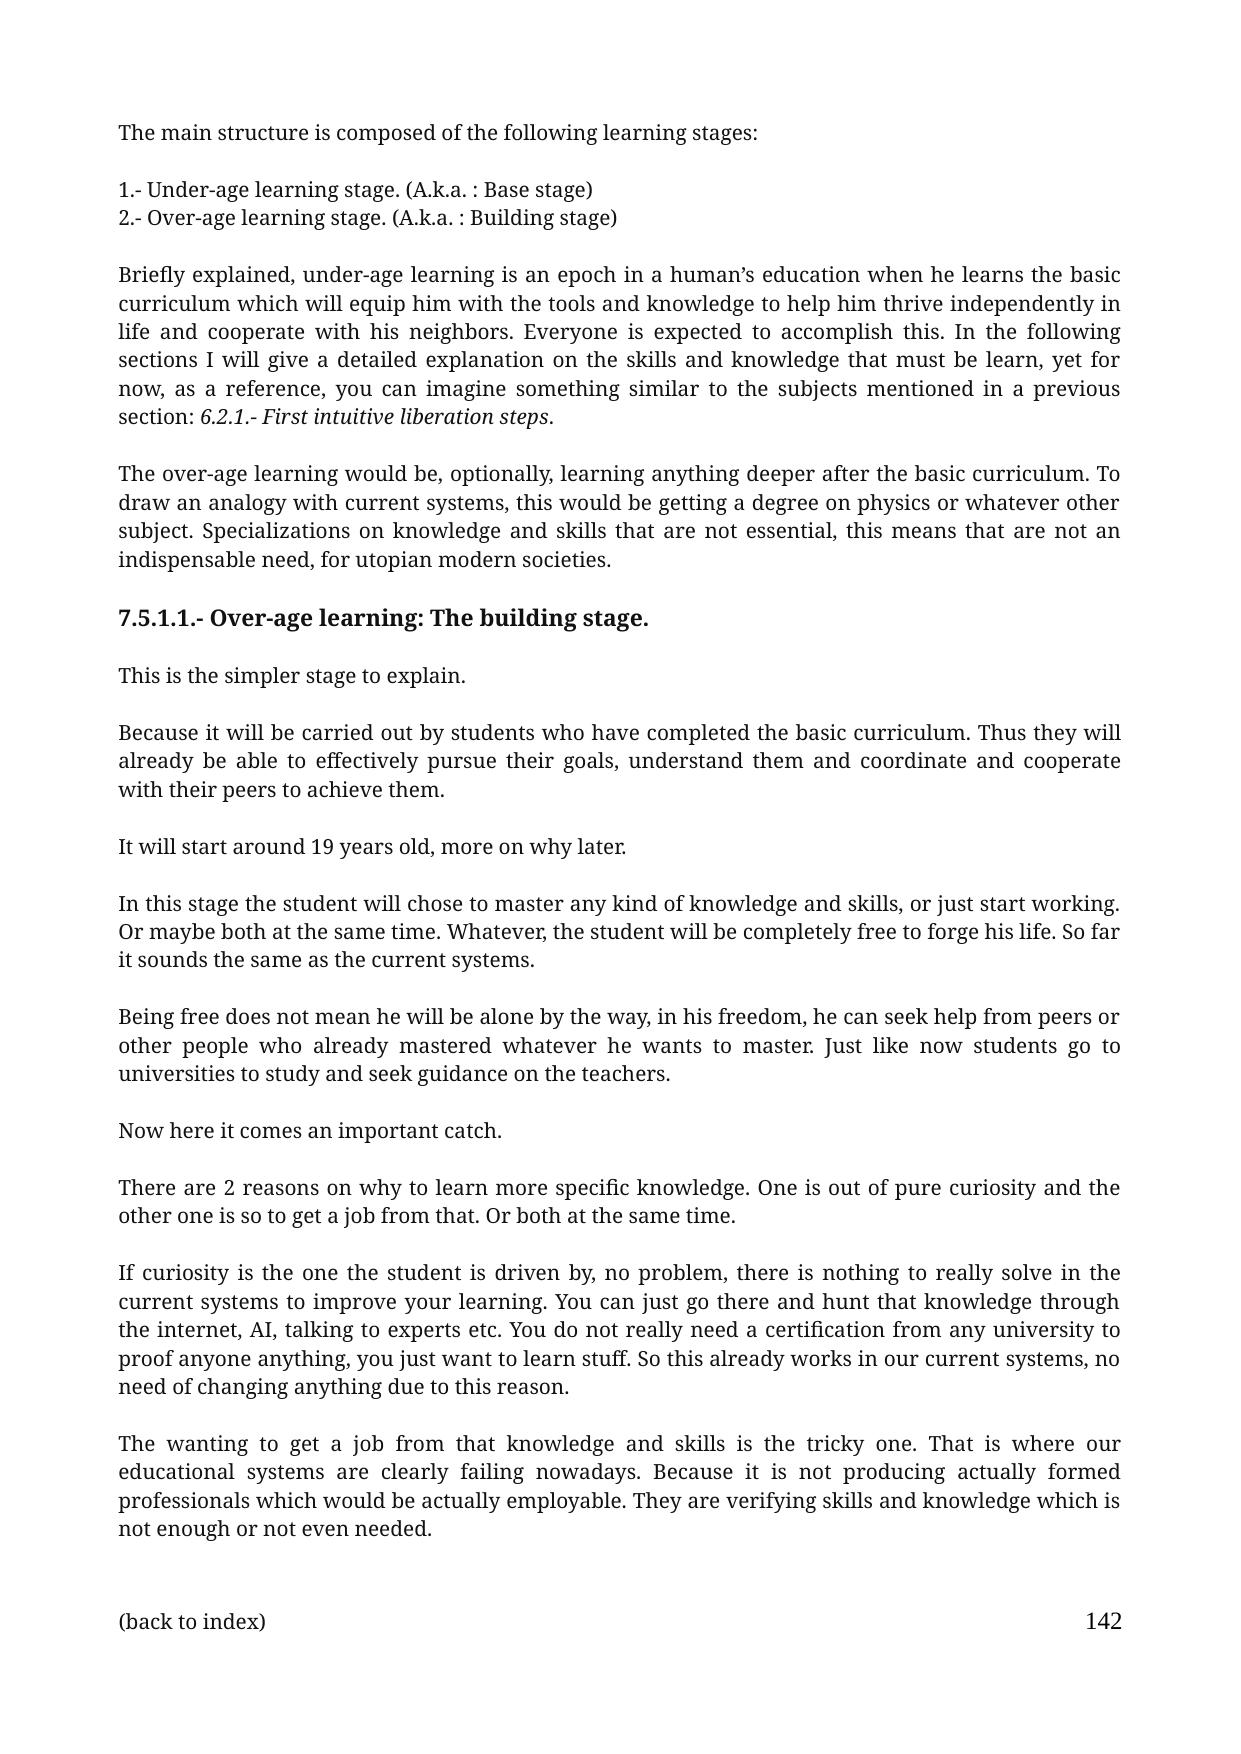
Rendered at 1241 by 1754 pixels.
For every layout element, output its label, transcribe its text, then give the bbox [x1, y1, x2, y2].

text 2.- Over-age learning stage. (A.k.a. : Building stage) [118, 203, 1122, 232]
text If curiosity is the one the student is driven by, no problem, there is nothing to really solve in the current systems to improve your learning. You can just go there and hunt that knowledge through the internet, AI, talking to experts etc. You do not really need a certification from any university to proof anyone anything, you just want to learn stuff. So this already works in our current systems, no need of changing anything due to this reason. [118, 1258, 1122, 1401]
text The main structure is composed of the following learning stages: [118, 118, 1122, 147]
text Now here it comes an important catch. [118, 1116, 1122, 1145]
text 1.- Under-age learning stage. (A.k.a. : Base stage) [118, 175, 1122, 203]
text In this stage the student will chose to master any kind of knowledge and skills, or just start working. Or maybe both at the same time. Whatever, the student will be completely free to forge his life. So far it sounds the same as the current systems. [118, 889, 1122, 974]
text It will start around 19 years old, more on why later. [118, 832, 1122, 860]
text This is the simpler stage to explain. [118, 661, 1122, 690]
text The wanting to get a job from that knowledge and skills is the tricky one. That is where our educational systems are clearly failing nowadays. Because it is not producing actually formed professionals which would be actually employable. They are verifying skills and knowledge which is not enough or not even needed. [118, 1429, 1122, 1543]
text Because it will be carried out by students who have completed the basic curriculum. Thus they will already be able to effectively pursue their goals, understand them and coordinate and cooperate with their peers to achieve them. [118, 718, 1122, 803]
text The over-age learning would be, optionally, learning anything deeper after the basic curriculum. To draw an analogy with current systems, this would be getting a degree on physics or whatever other subject. Specializations on knowledge and skills that are not essential, this means that are not an indispensable need, for utopian modern societies. [118, 459, 1122, 573]
text There are 2 reasons on why to learn more specific knowledge. One is out of pure curiosity and the other one is so to get a job from that. Or both at the same time. [118, 1173, 1122, 1230]
text Briefly explained, under-age learning is an epoch in a human’s education when he learns the basic curriculum which will equip him with the tools and knowledge to help him thrive independently in life and cooperate with his neighbors. Everyone is expected to accomplish this. In the following sections I will give a detailed explanation on the skills and knowledge that must be learn, yet for now, as a reference, you can imagine something similar to the subjects mentioned in a previous section: 6.2.1.- First intuitive liberation steps. [118, 260, 1122, 431]
text Being free does not mean he will be alone by the way, in his freedom, he can seek help from peers or other people who already mastered whatever he wants to master. Just like now students go to universities to study and seek guidance on the teachers. [118, 1002, 1122, 1088]
text 7.5.1.1.- Over-age learning: The building stage. [118, 602, 1122, 633]
